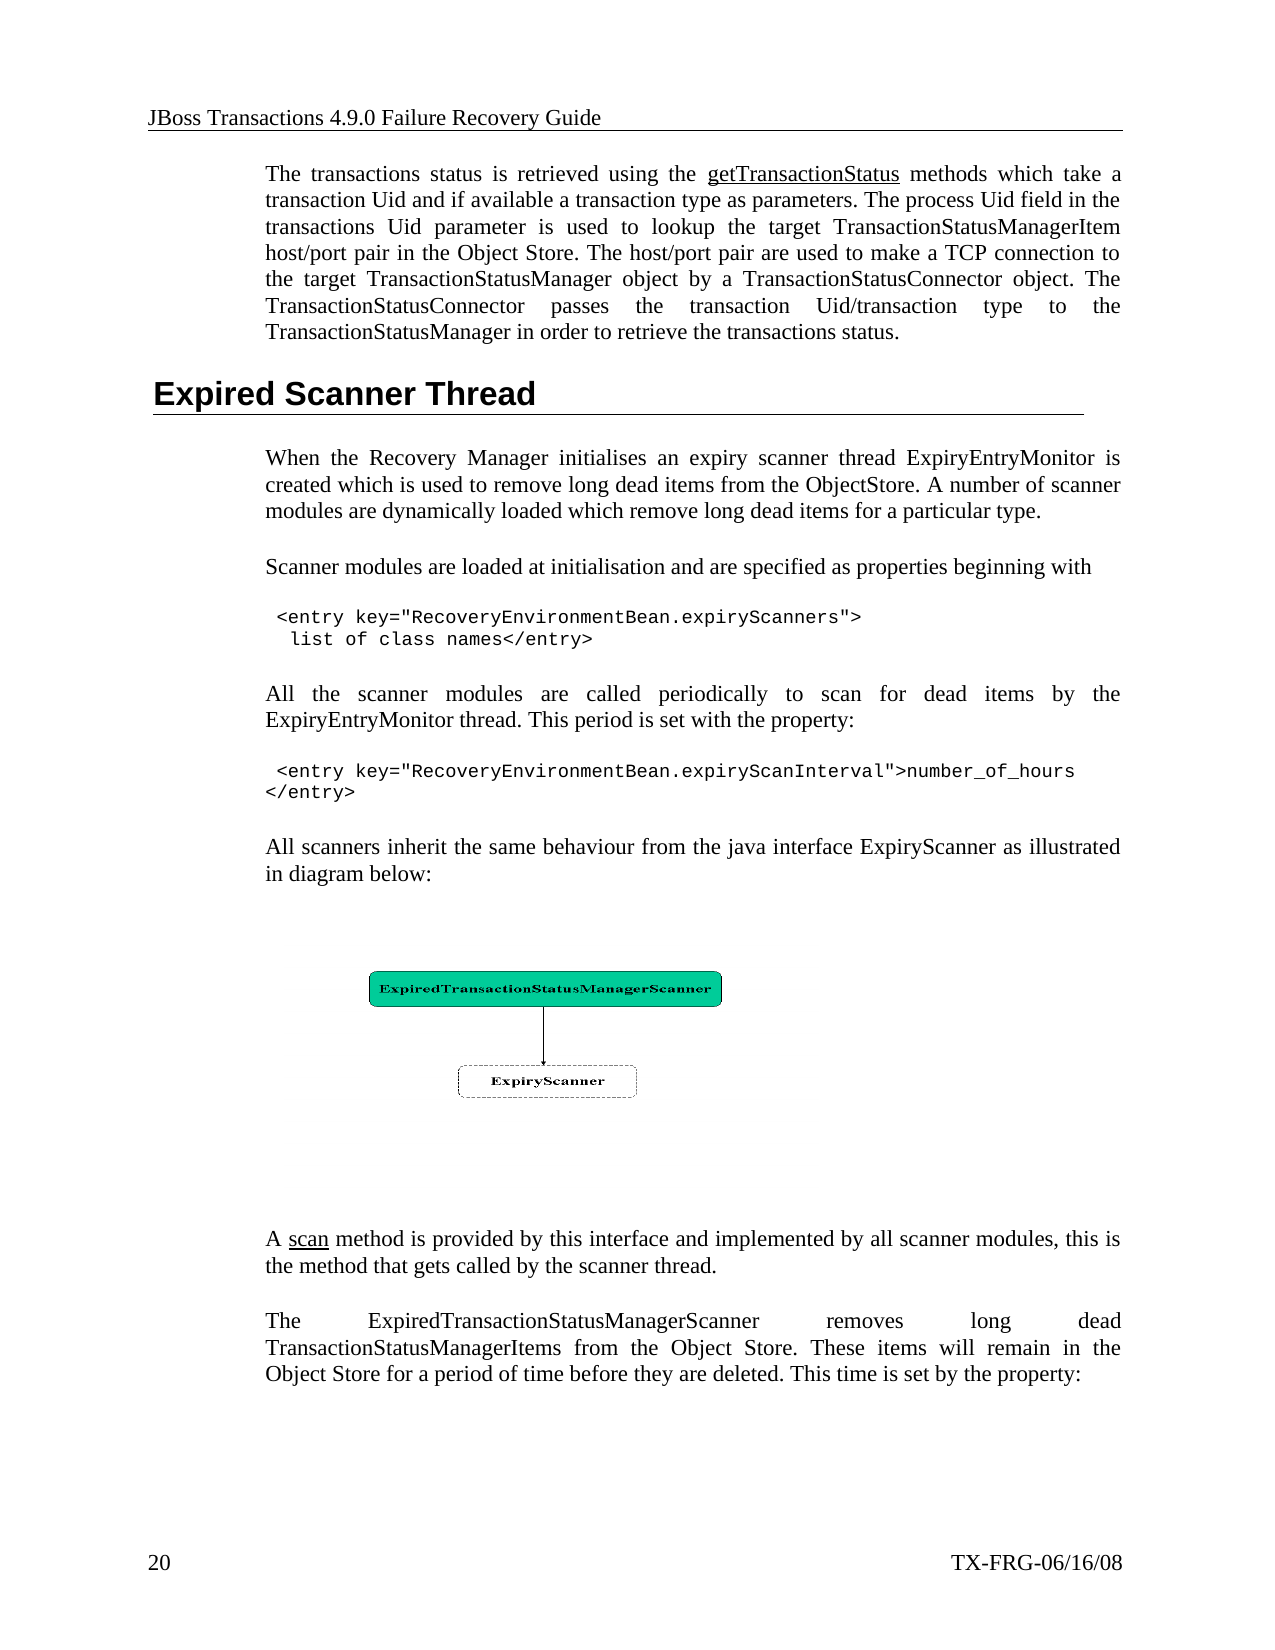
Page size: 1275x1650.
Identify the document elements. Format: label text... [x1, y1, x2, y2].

picture [284, 924, 819, 1188]
text list of class names</entry> [265, 629, 1122, 651]
text All the scanner modules are called periodically to scan for dead items by the ExpiryEntryMonitor thread. This period is set with the property: [265, 680, 1122, 733]
text When the Recovery Manager initialises an expiry scanner thread ExpiryEntryMonitor is created which is used to remove long dead items from the ObjectStore. A number of scanner modules are dynamically loaded which remove long dead items for a particular type. [265, 444, 1122, 523]
text <entry key="RecoveryEnvironmentBean.expiryScanInterval">number_of_hours [265, 762, 1122, 783]
text The transactions status is retrieved using the getTransactionStatus methods which take a transaction Uid and if available a transaction type as parameters. The process Uid field in the transactions Uid parameter is used to lookup the target TransactionStatusManagerItem host/port pair in the Object Store. The host/port pair are used to make a TCP connection to the target TransactionStatusManager object by a TransactionStatusConnector object. The TransactionStatusConnector passes the transaction Uid/transaction type to the TransactionStatusManager in order to retrieve the transactions status. [265, 160, 1122, 344]
subtitle Expired Scanner Thread [153, 374, 1084, 414]
text A scan method is provided by this interface and implemented by all scanner modules, this is the method that gets called by the scanner thread. [265, 1225, 1122, 1278]
text Scanner modules are loaded at initialisation and are specified as properties beginning with [265, 553, 1122, 579]
text <entry key="RecoveryEnvironmentBean.expiryScanners"> [265, 608, 1122, 629]
text All scanners inherit the same behaviour from the java interface ExpiryScanner as illustrated in diagram below: [265, 833, 1122, 886]
text </entry> [265, 783, 1122, 804]
text The ExpiredTransactionStatusManagerScanner removes long dead TransactionStatusManagerItems from the Object Store. These items will remain in the Object Store for a period of time before they are deleted. This time is set by the property: [265, 1307, 1122, 1386]
